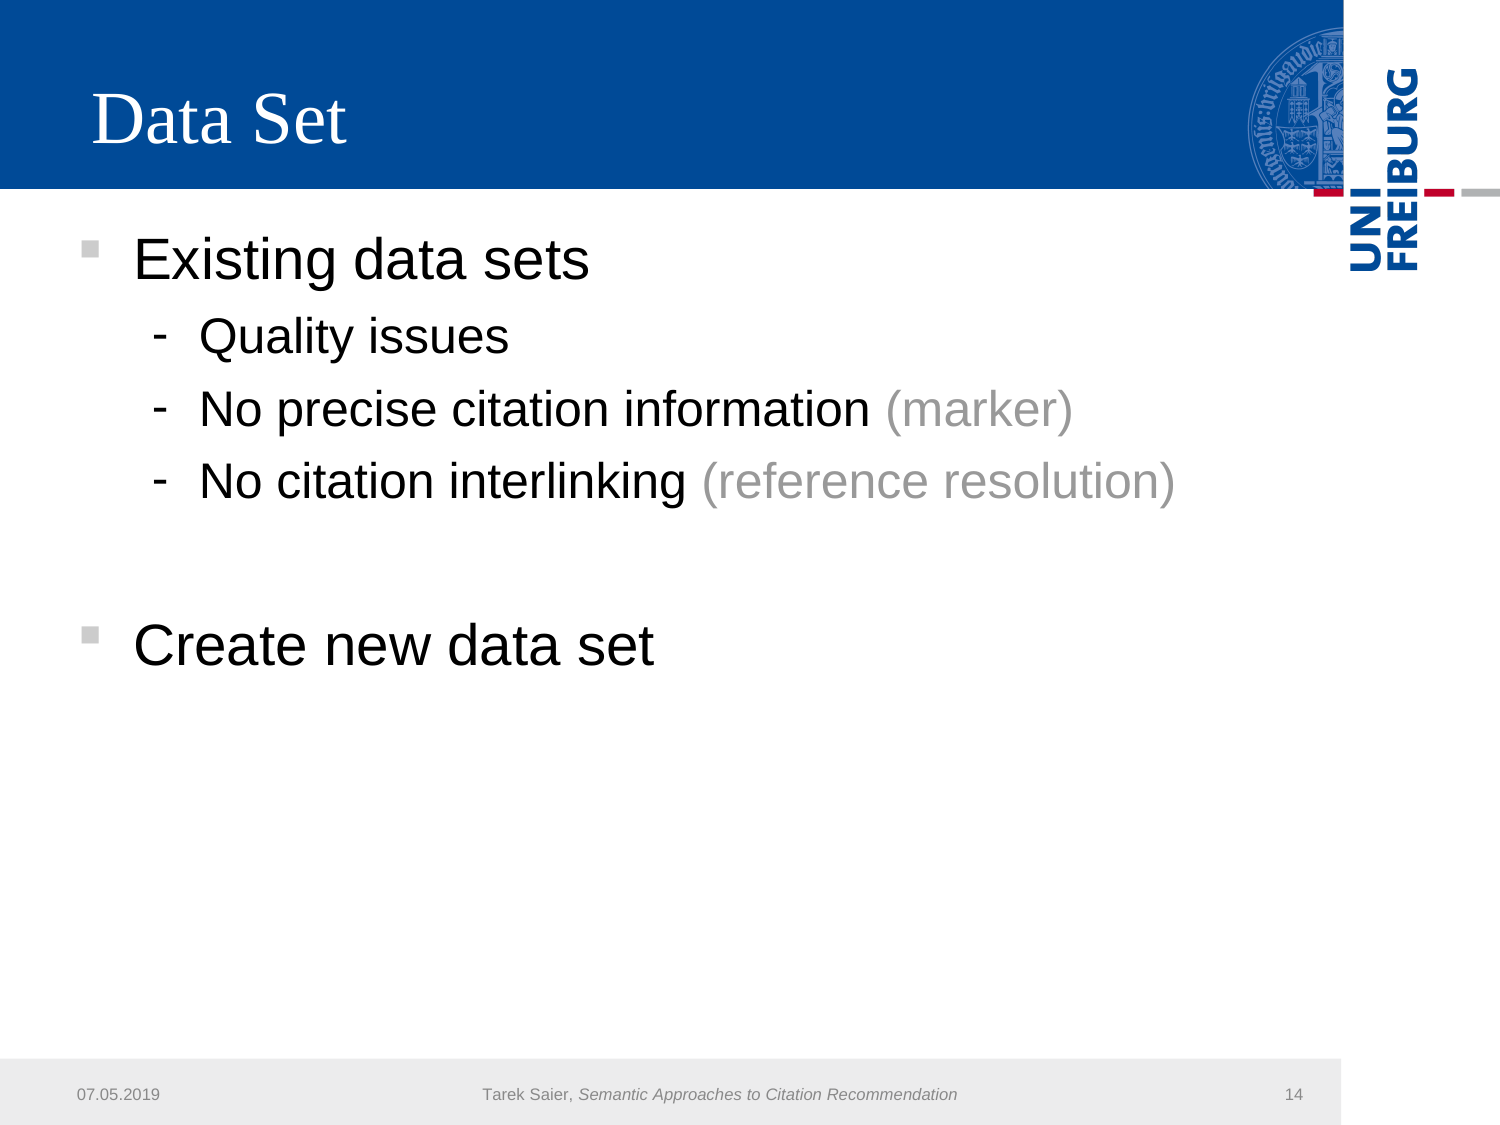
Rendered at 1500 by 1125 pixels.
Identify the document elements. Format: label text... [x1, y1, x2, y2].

picture [0, 0, 1500, 271]
title Data Set [76, 49, 1235, 178]
list Existing data sets Quality issues No precise citation information (marker) No citation interlinking (reference resolution) Create new data set [76, 221, 1341, 1009]
